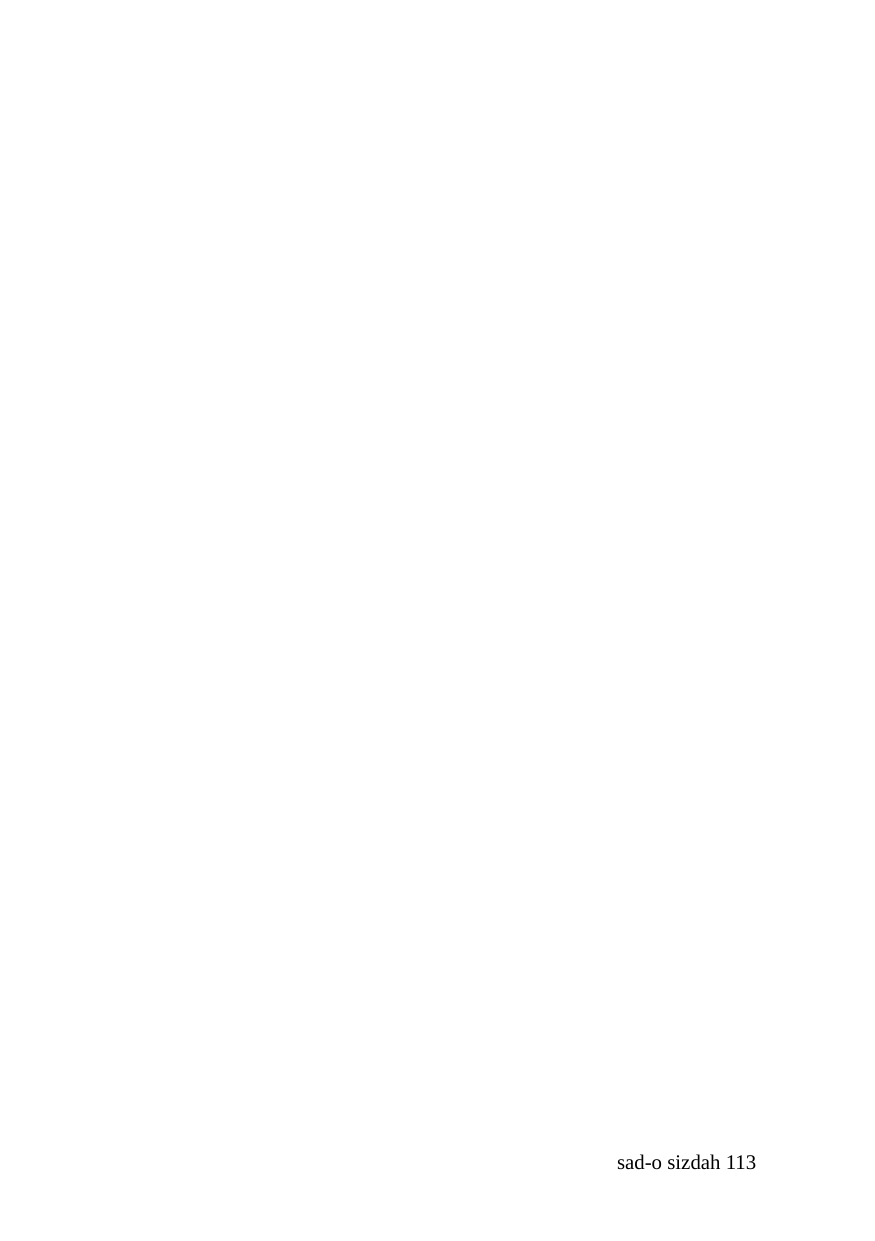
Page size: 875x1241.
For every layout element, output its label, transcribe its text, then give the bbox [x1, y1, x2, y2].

text sad-o sizdah 113 [118, 1150, 756, 1174]
